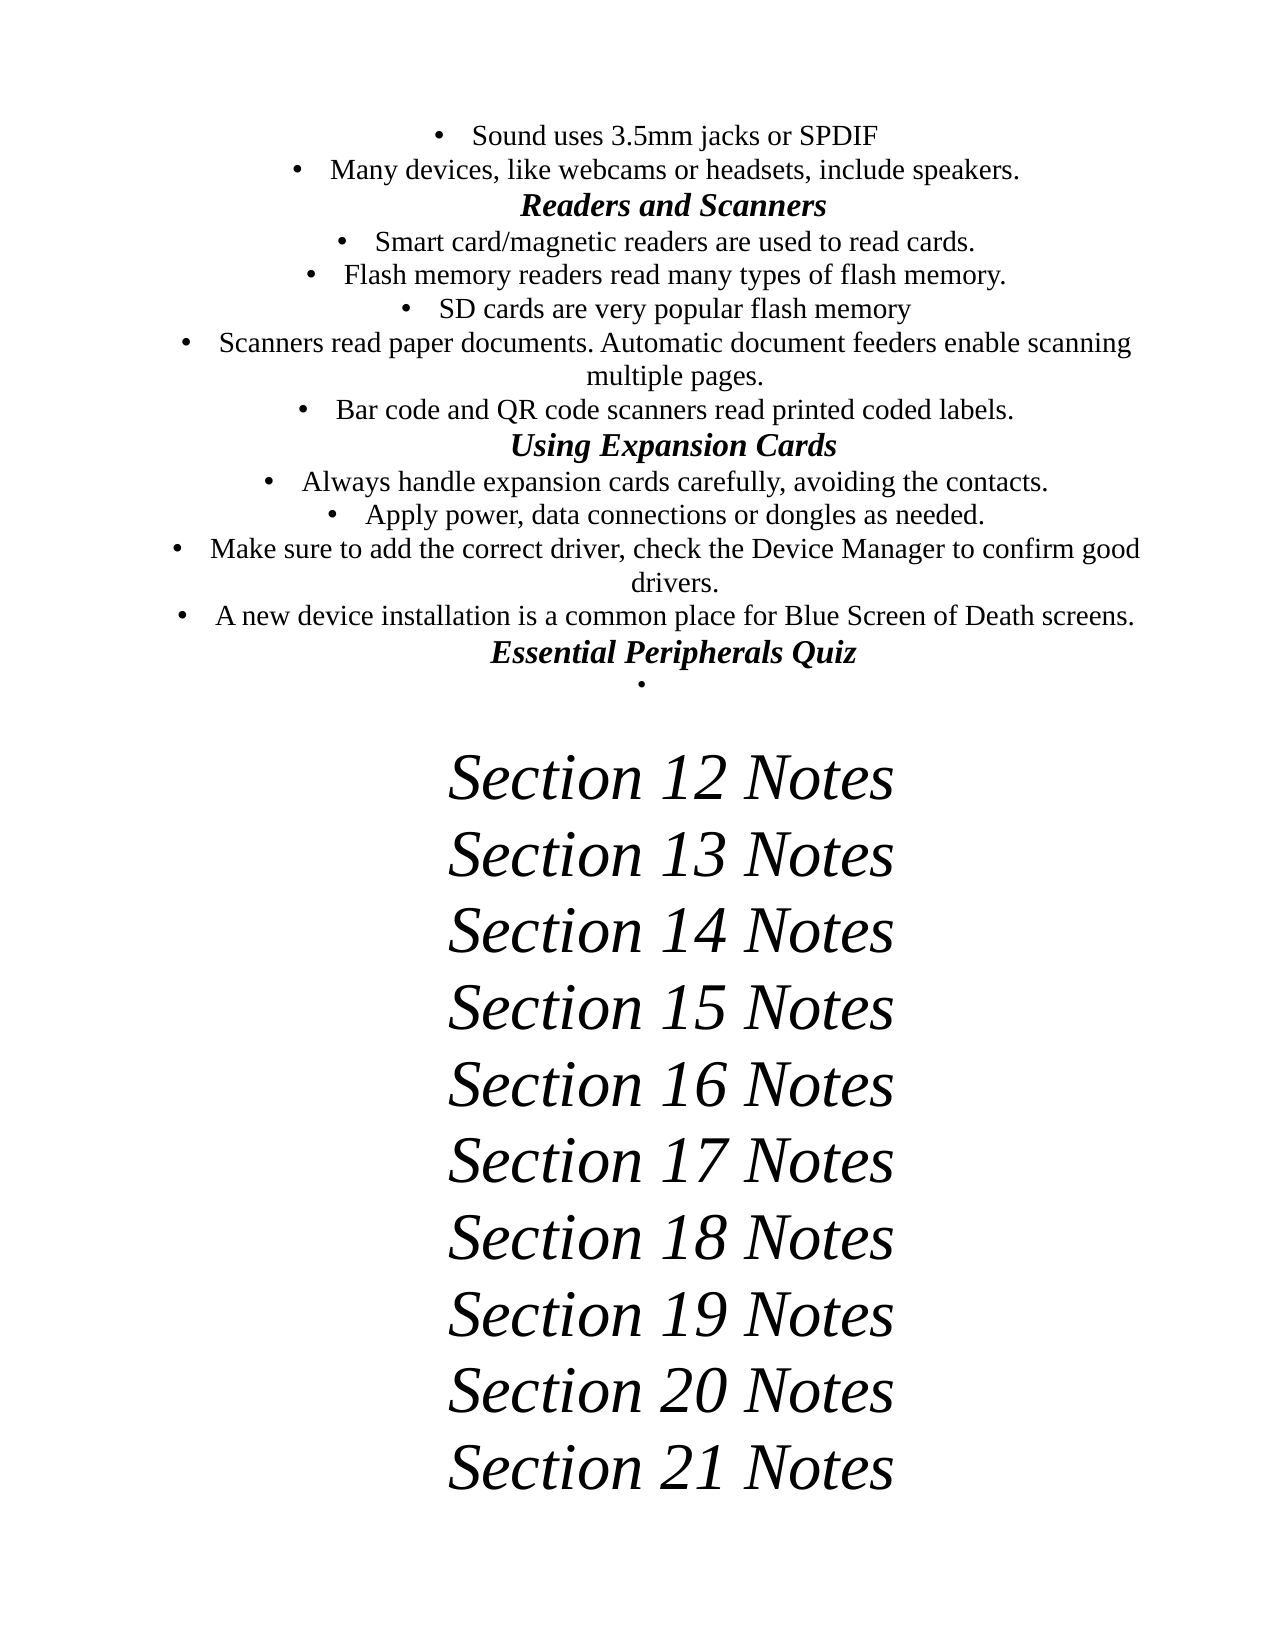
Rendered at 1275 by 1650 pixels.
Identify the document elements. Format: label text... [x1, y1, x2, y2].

list Bar code and QR code scanners read printed coded labels. [156, 392, 1157, 426]
list Apply power, data connections or dongles as needed. [156, 497, 1157, 531]
list Section 13 Notes [156, 814, 1157, 891]
list A new device installation is a common place for Blue Screen of Death screens. [156, 598, 1157, 632]
list Essential Peripherals Quiz [156, 632, 1157, 670]
list Section 20 Notes [156, 1351, 1157, 1427]
list Section 12 Notes [156, 737, 1157, 814]
list Section 21 Notes [156, 1427, 1157, 1504]
list Section 19 Notes [156, 1274, 1157, 1351]
list Readers and Scanners [156, 185, 1157, 224]
list Section 18 Notes [156, 1197, 1157, 1274]
list Sound uses 3.5mm jacks or SPDIF [156, 118, 1157, 152]
list Section 16 Notes [156, 1044, 1157, 1121]
list Many devices, like webcams or headsets, include speakers. [156, 152, 1157, 185]
list Section 15 Notes [156, 967, 1157, 1044]
list Section 17 Notes [156, 1121, 1157, 1197]
list Always handle expansion cards carefully, avoiding the contacts. [156, 464, 1157, 497]
list SD cards are very popular flash memory [156, 291, 1157, 325]
list Make sure to add the correct driver, check the Device Manager to confirm good drivers. [156, 531, 1157, 598]
list Scanners read paper documents. Automatic document feeders enable scanning multiple pages. [156, 325, 1157, 392]
list Section 14 Notes [156, 891, 1157, 967]
list Flash memory readers read many types of flash memory. [156, 257, 1157, 291]
list Smart card/magnetic readers are used to read cards. [156, 224, 1157, 257]
list Using Expansion Cards [156, 426, 1157, 464]
